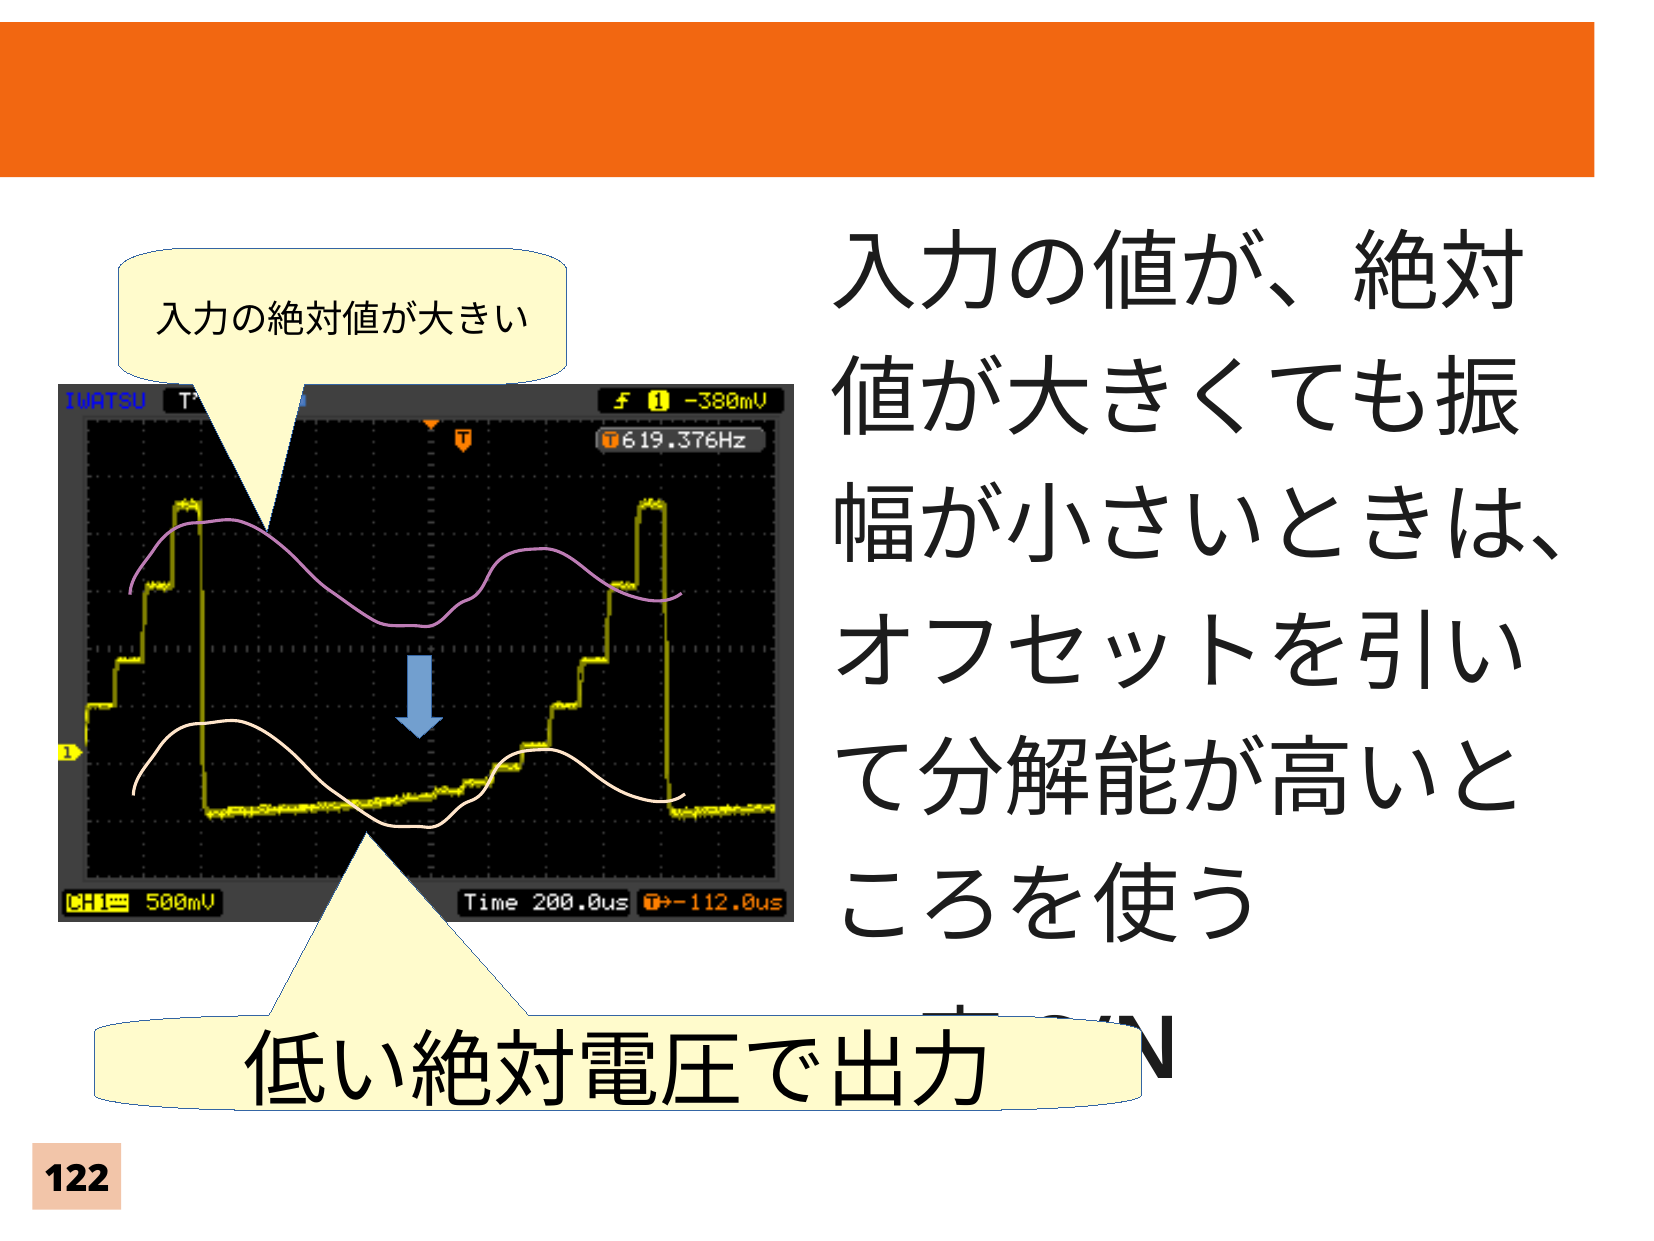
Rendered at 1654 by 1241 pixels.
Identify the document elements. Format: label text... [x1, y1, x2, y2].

text_box [395, 655, 443, 739]
picture [58, 384, 794, 922]
text_box 低い絶対電圧で出力 [94, 831, 1142, 1111]
text_box 入力の絶対値が大きい [118, 248, 567, 532]
list 入力の値が、絶対値が大きくても振幅が小さいときは、オフセットを引いて分解能が高いところを使う ＝高S/N [830, 201, 1566, 1105]
